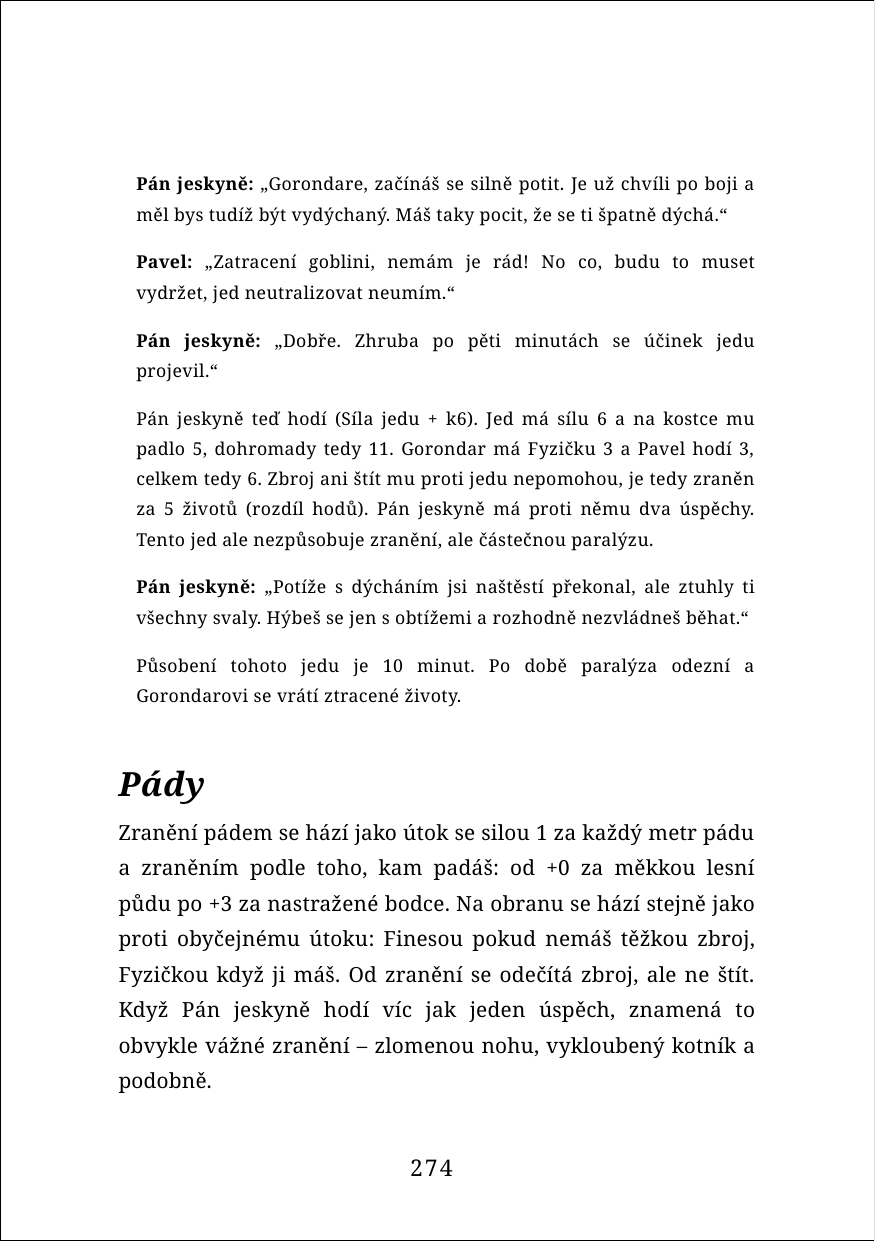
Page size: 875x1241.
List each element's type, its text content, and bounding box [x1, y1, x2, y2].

subtitle Pády [118, 761, 756, 806]
text Zranění pádem se hází jako útok se silou 1 za každý metr pádu a zraněním podle toho, kam padáš: od +0 za měkkou lesní půdu po +3 za nastražené bodce. Na obranu se hází stejně jako proti obyčejnému útoku: Finesou pokud nemáš těžkou zbroj, Fyzičkou když ji máš. Od zranění se odečítá zbroj, ale ne štít. Když Pán jeskyně hodí víc jak jeden úspěch, znamená to obvykle vážné zranění – zlomenou nohu, vykloubený kotník a podobně. [118, 818, 756, 1095]
text Pán jeskyně: „Potíže s dýcháním jsi naštěstí překonal, ale ztuhly ti všechny svaly. Hýbeš se jen s obtížemi a rozhodně nezvládneš běhat.“ [136, 575, 756, 629]
text Pán jeskyně: „Dobře. Zhruba po pěti minutách se účinek jedu projevil.“ [136, 328, 756, 382]
text Pavel: „Zatracení goblini, nemám je rád! No co, budu to muset vydržet, jed neutralizovat neumím.“ [136, 250, 756, 304]
text Pán jeskyně teď hodí (Síla jedu + k6). Jed má sílu 6 a na kostce mu padlo 5, dohromady tedy 11. Gorondar má Fyzičku 3 a Pavel hodí 3, celkem tedy 6. Zbroj ani štít mu proti jedu nepomohou, je tedy zraněn za 5 životů (rozdíl hodů). Pán jeskyně má proti němu dva úspěchy. Tento jed ale nezpůsobuje zranění, ale částečnou paralýzu. [136, 406, 756, 551]
text Pán jeskyně: „Gorondare, začínáš se silně potit. Je už chvíli po boji a měl bys tudíž být vydýchaný. Máš taky pocit, že se ti špatně dýchá.“ [136, 172, 756, 226]
text Působení tohoto jedu je 10 minut. Po době paralýza odezní a Gorondarovi se vrátí ztracené životy. [136, 653, 756, 707]
